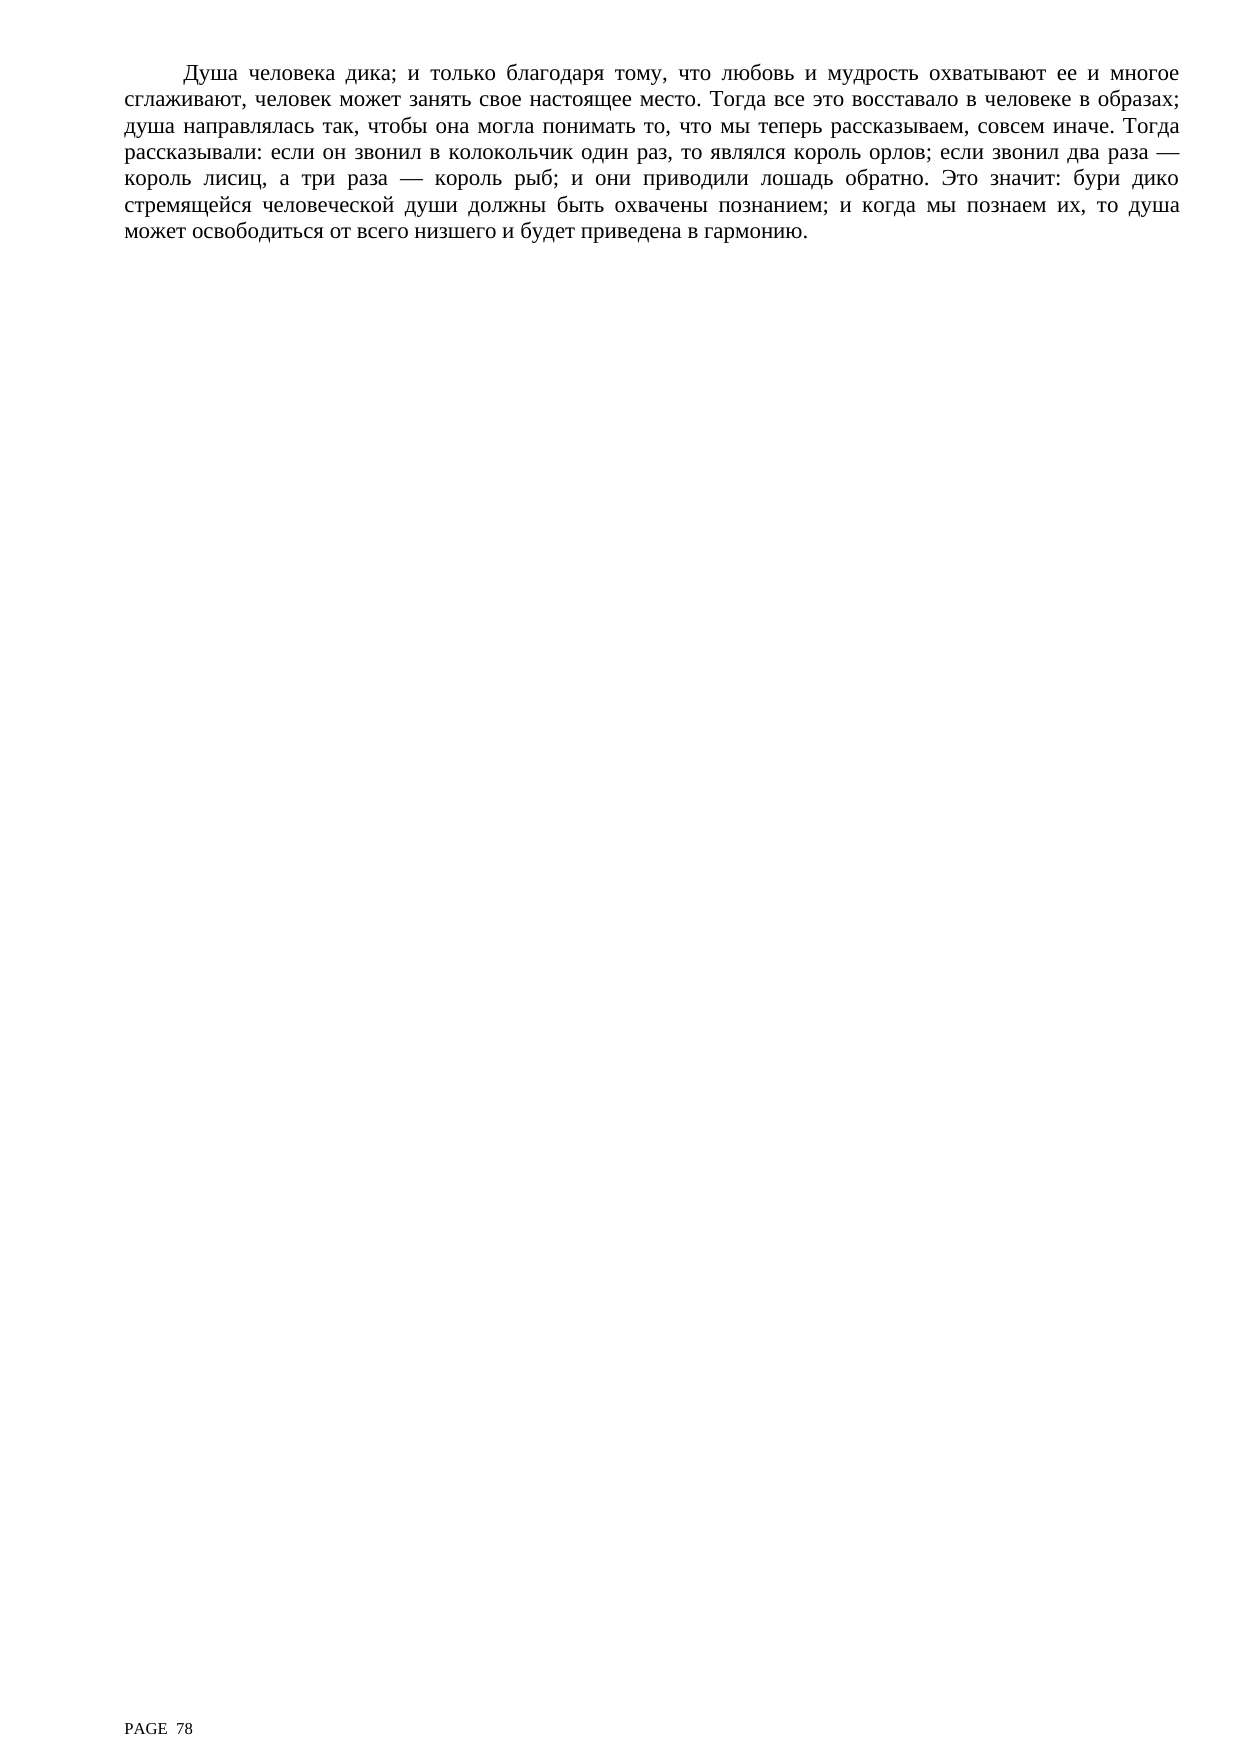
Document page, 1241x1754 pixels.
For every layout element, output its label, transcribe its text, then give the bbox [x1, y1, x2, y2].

text Душа человека дика; и только благодаря тому, что любовь и мудрость охватывают ее и многое сглаживают, человек может занять свое настоящее место. Тогда все это восставало в человеке в образах; душа направлялась так, чтобы она могла понимать то, что мы теперь рассказываем, совсем иначе. Тогда рассказывали: если он звонил в колокольчик один раз, то являлся король орлов; если звонил два раза — король лисиц, а три раза — король рыб; и они приводили лошадь обратно. Это значит: бури дико стремящейся человеческой души должны быть охвачены познанием; и когда мы познаем их, то душа может освободиться от всего низшего и будет приведена в гармонию. [124, 59, 1181, 243]
